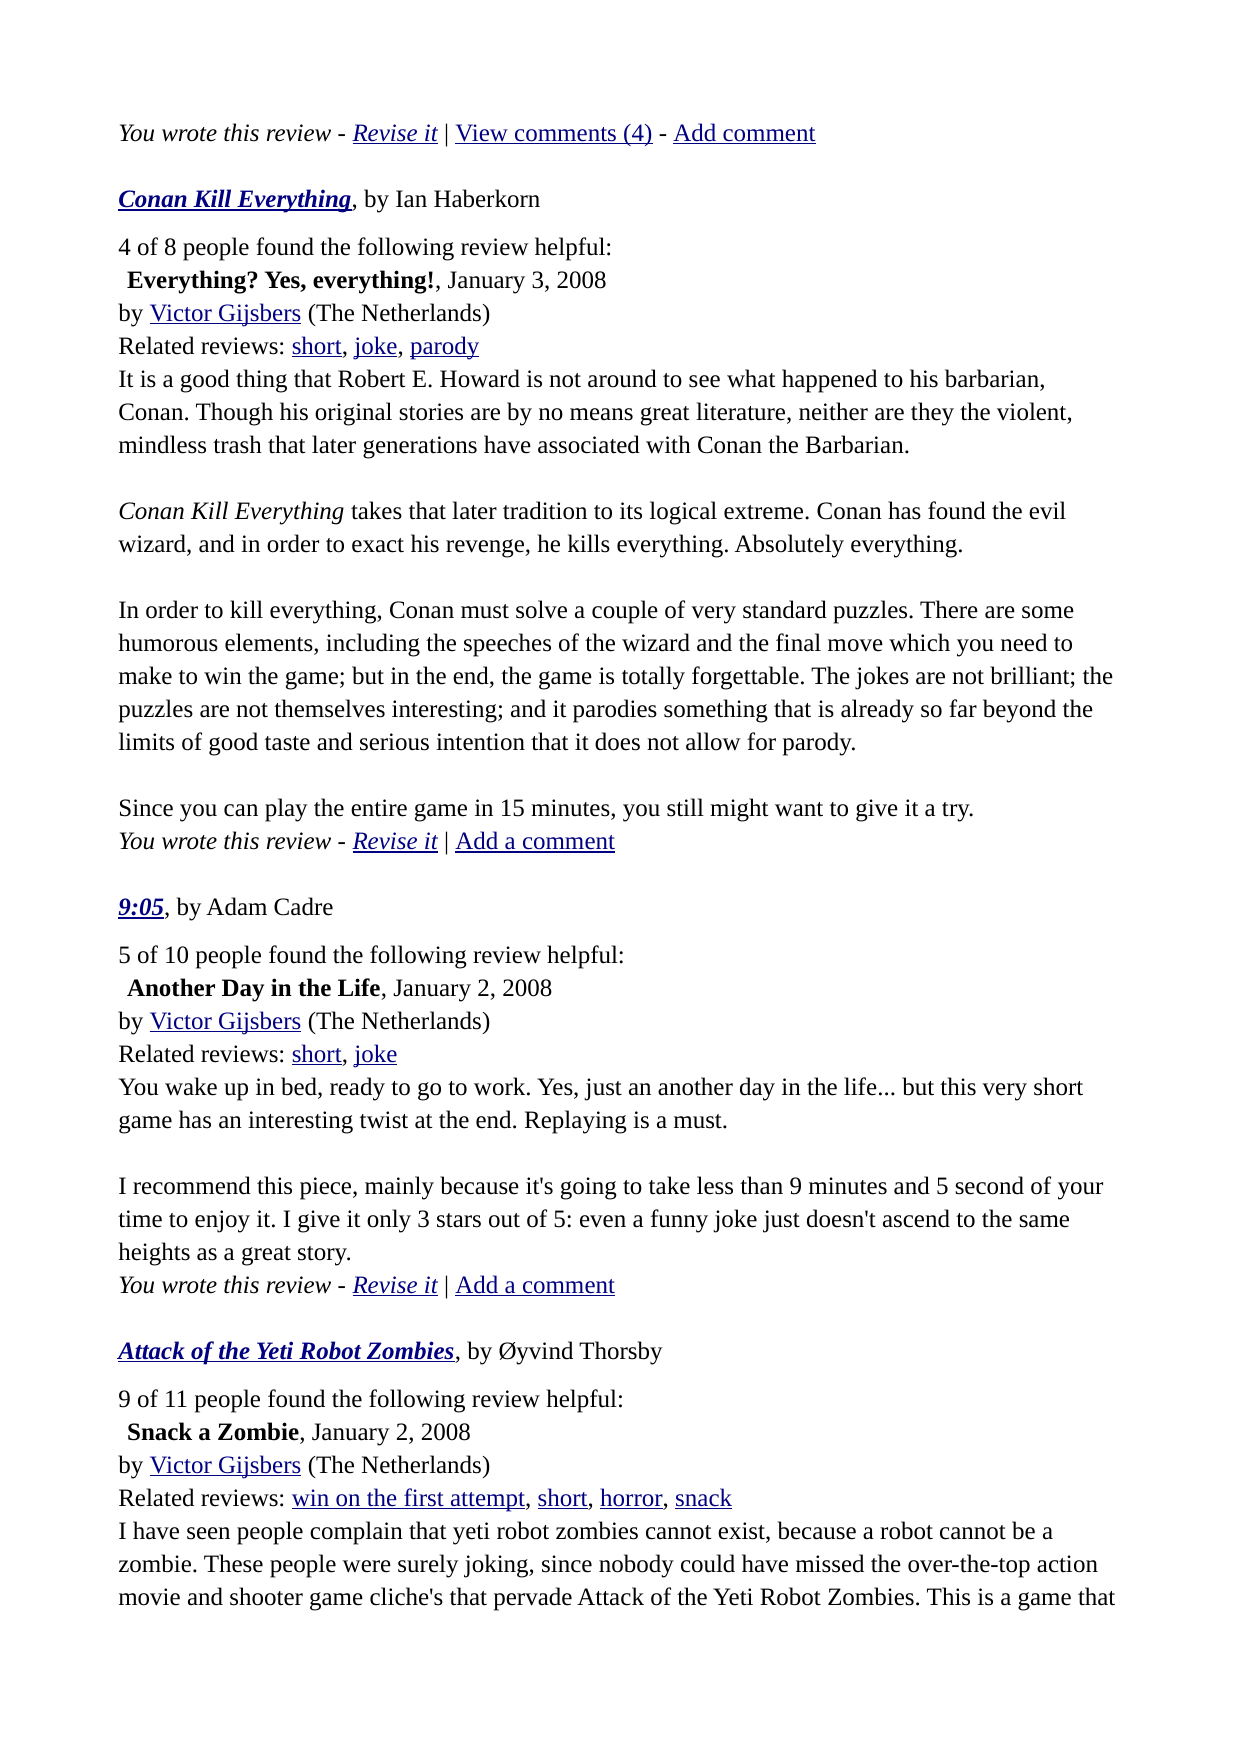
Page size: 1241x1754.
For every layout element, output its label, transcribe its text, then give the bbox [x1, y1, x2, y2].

text 9:05, by Adam Cadre [118, 892, 1122, 921]
text Conan Kill Everything, by Ian Haberkorn [118, 184, 1122, 213]
text 4 of 8 people found the following review helpful: [118, 232, 1122, 261]
text Attack of the Yeti Robot Zombies, by Øyvind Thorsby [118, 1336, 1122, 1365]
text by Victor Gijsbers (The Netherlands) Related reviews: short, joke [118, 1006, 1122, 1068]
text Everything? Yes, everything!, January 3, 2008 [118, 265, 1122, 293]
text I have seen people complain that yeti robot zombies cannot exist, because a robot cannot be a zombie. These people were surely joking, since nobody could have missed the over-the-top action movie and shooter game cliche's that pervade Attack of the Yeti Robot Zombies. This is a game that [118, 1516, 1122, 1611]
text Snack a Zombie, January 2, 2008 [118, 1417, 1122, 1445]
text 5 of 10 people found the following review helpful: [118, 940, 1122, 968]
text You wake up in bed, ready to go to work. Yes, just an another day in the life... but this very short game has an interesting twist at the end. Replaying is a must. I recommend this piece, mainly because it's going to take less than 9 minutes and 5 second of your time to enjoy it. I give it only 3 stars out of 5: even a funny joke just doesn't ascend to the same heights as a great story. [118, 1072, 1122, 1266]
text You wrote this review - Revise it | Add a comment [118, 826, 1122, 855]
text You wrote this review - Revise it | Add a comment [118, 1270, 1122, 1299]
text 9 of 11 people found the following review helpful: [118, 1384, 1122, 1412]
text by Victor Gijsbers (The Netherlands) Related reviews: win on the first attempt, short, horror, snack [118, 1450, 1122, 1511]
text Another Day in the Life, January 2, 2008 [118, 973, 1122, 1002]
text You wrote this review - Revise it | View comments (4) - Add comment [118, 118, 1122, 147]
text by Victor Gijsbers (The Netherlands) Related reviews: short, joke, parody [118, 298, 1122, 359]
text It is a good thing that Robert E. Howard is not around to see what happened to his barbarian, Conan. Though his original stories are by no means great literature, neither are they the violent, mindless trash that later generations have associated with Conan the Barbarian. Conan Kill Everything takes that later tradition to its logical extreme. Conan has found the evil wizard, and in order to exact his revenge, he kills everything. Absolutely everything. In order to kill everything, Conan must solve a couple of very standard puzzles. There are some humorous elements, including the speeches of the wizard and the final move which you need to make to win the game; but in the end, the game is totally forgettable. The jokes are not brilliant; the puzzles are not themselves interesting; and it parodies something that is already so far beyond the limits of good taste and serious intention that it does not allow for parody. Since you can play the entire game in 15 minutes, you still might want to give it a try. [118, 364, 1122, 822]
